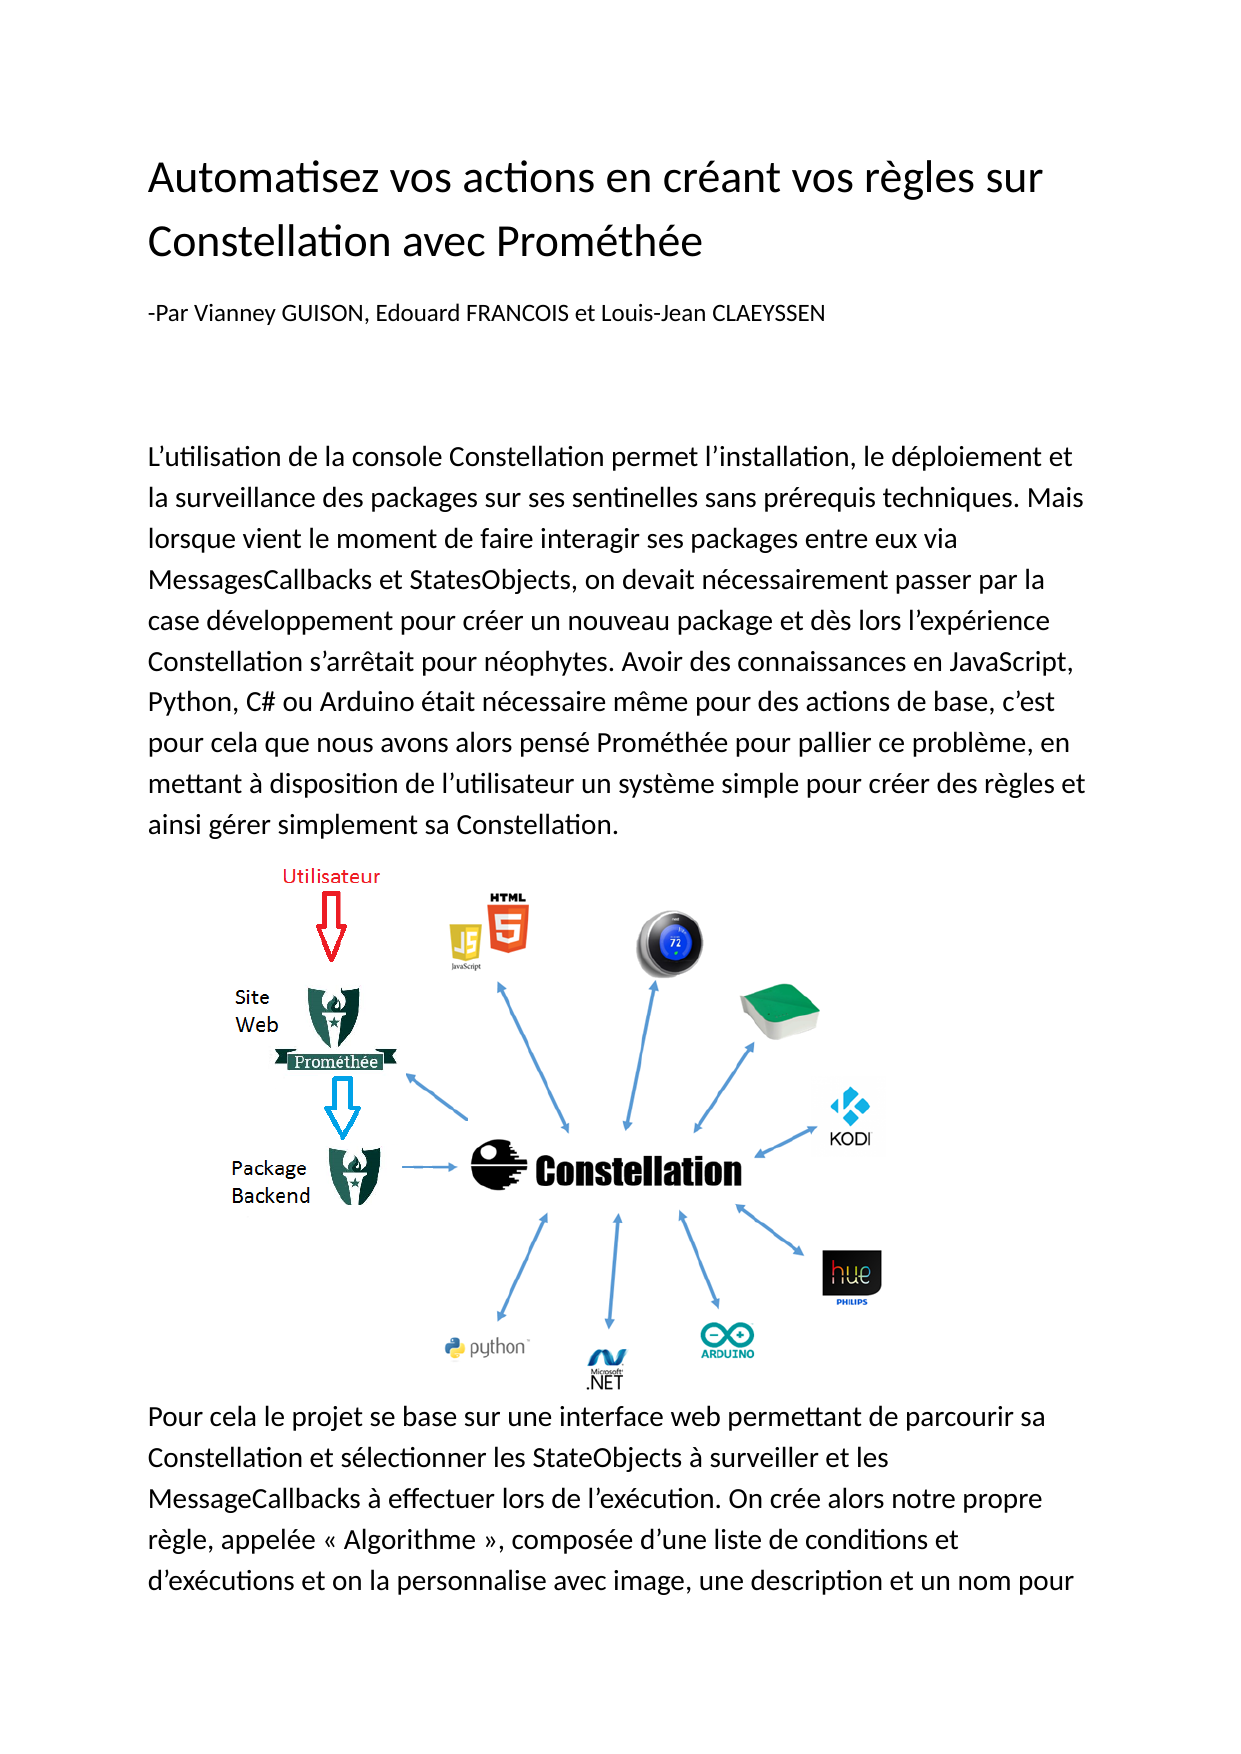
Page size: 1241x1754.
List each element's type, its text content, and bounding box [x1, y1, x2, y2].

text -Par Vianney GUISON, Edouard FRANCOIS et Louis-Jean CLAEYSSEN [148, 297, 1093, 327]
text Automatisez vos actions en créant vos règles sur Constellation avec Prométhée [148, 148, 1093, 268]
text Pour cela le projet se base sur une interface web permettant de parcourir sa Constellation et sélectionner les StateObjects à surveiller et les MessageCallbacks à effectuer lors de l’exécution. On crée alors notre propre règle, appelée « Algorithme », composée d’une liste de conditions et d’exécutions et on la personnalise avec image, une description et un nom pour [148, 868, 1093, 1597]
text L’utilisation de la console Constellation permet l’installation, le déploiement et la surveillance des packages sur ses sentinelles sans prérequis techniques. Mais lorsque vient le moment de faire interagir ses packages entre eux via MessagesCallbacks et StatesObjects, on devait nécessairement passer par la case développement pour créer un nouveau package et dès lors l’expérience Constellation s’arrêtait pour néophytes. Avoir des connaissances en JavaScript, Python, C# ou Arduino était nécessaire même pour des actions de base, c’est pour cela que nous avons alors pensé Prométhée pour pallier ce problème, en mettant à disposition de l’utilisateur un système simple pour créer des règles et ainsi gérer simplement sa Constellation. [148, 438, 1093, 842]
